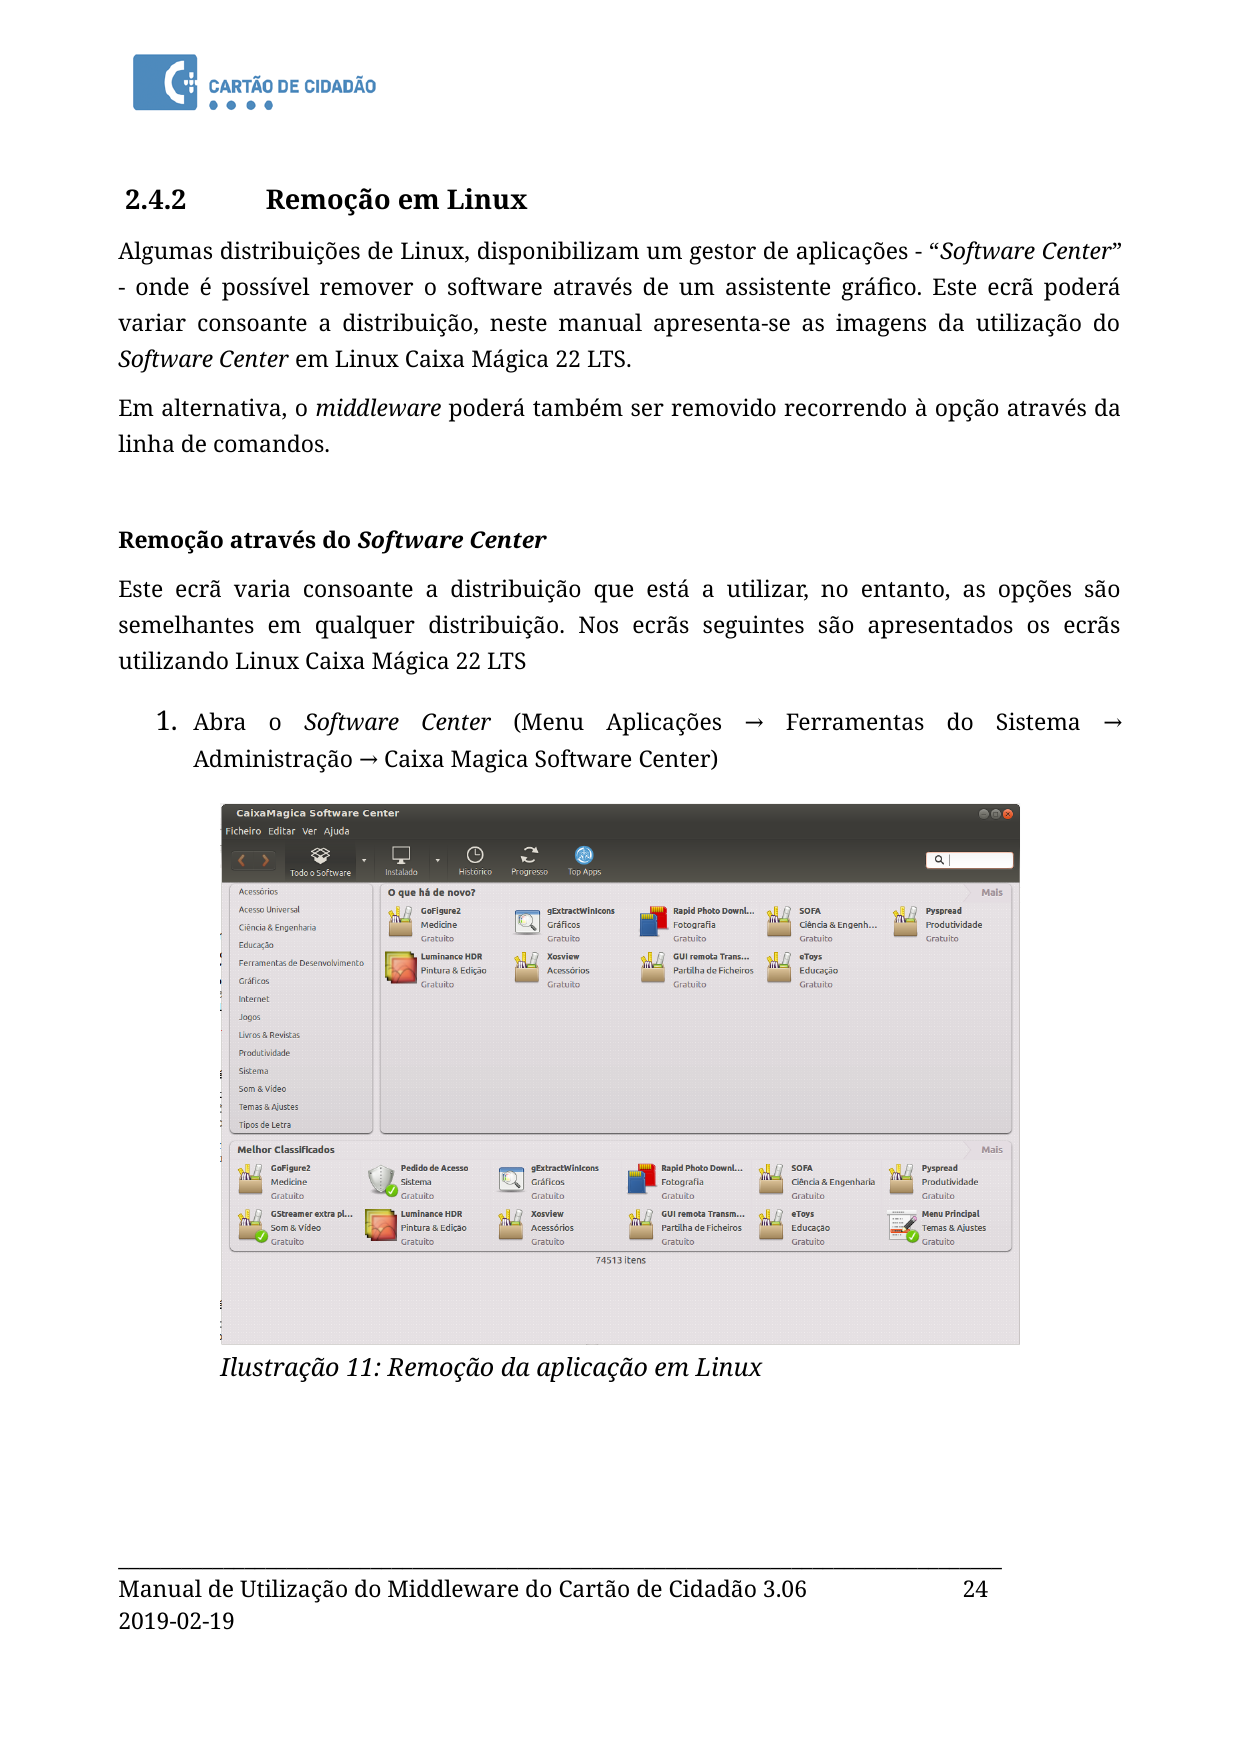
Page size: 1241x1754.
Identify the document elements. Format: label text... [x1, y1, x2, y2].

text Algumas distribuições de Linux, disponibilizam um gestor de aplicações - “Software Center” - onde é possível remover o software através de um assistente gráfico. Este ecrã poderá variar consoante a distribuição, neste manual apresenta-se as imagens da utilização do Software Center em Linux Caixa Mágica 22 LTS. [118, 235, 1122, 374]
picture [220, 803, 1020, 1345]
list Abra o Software Center (Menu Aplicações → Ferramentas do Sistema → Administração → Caixa Magica Software Center) [156, 701, 1122, 774]
text Remoção através do Software Center [118, 524, 1122, 556]
text Ilustração 11: Remoção da aplicação em Linux [220, 1345, 1020, 1383]
picture [130, 47, 423, 118]
subtitle Remoção em Linux [118, 180, 1122, 217]
text Este ecrã varia consoante a distribuição que está a utilizar, no entanto, as opções são semelhantes em qualquer distribuição. Nos ecrãs seguintes são apresentados os ecrãs utilizando Linux Caixa Mágica 22 LTS [118, 573, 1122, 676]
text Em alternativa, o middleware poderá também ser removido recorrendo à opção através da linha de comandos. [118, 392, 1122, 459]
